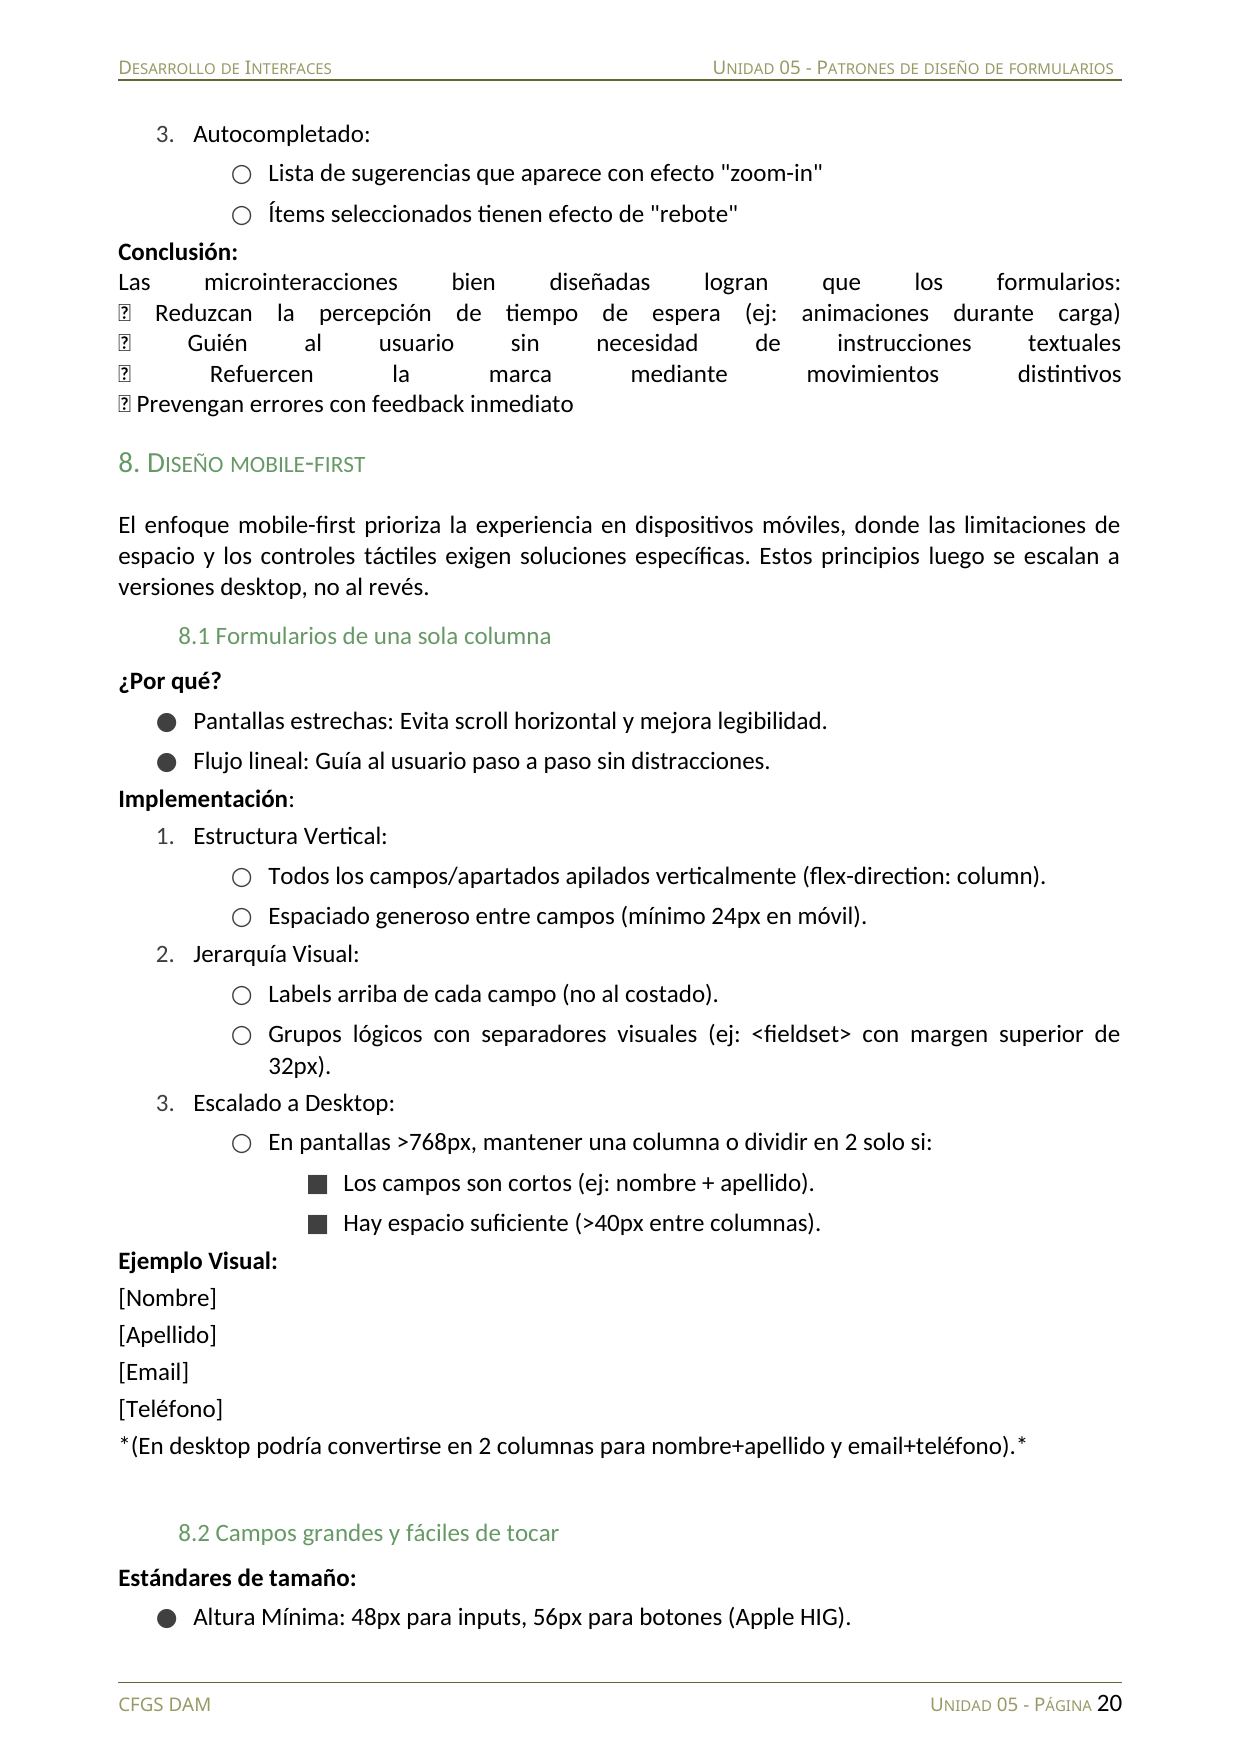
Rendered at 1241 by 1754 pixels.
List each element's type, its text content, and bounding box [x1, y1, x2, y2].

list Estructura Vertical: [156, 820, 1122, 851]
text Ejemplo Visual: [118, 1246, 1122, 1276]
text [Nombre] [118, 1282, 1122, 1313]
text [Teléfono] [118, 1393, 1122, 1424]
list Pantallas estrechas: Evita scroll horizontal y mejora legibilidad. [156, 702, 1122, 736]
list Lista de sugerencias que aparece con efecto "zoom-in" [231, 155, 1122, 189]
list Ítems seleccionados tienen efecto de "rebote" [231, 196, 1122, 229]
text *(En desktop podría convertirse en 2 columnas para nombre+apellido y email+teléfono).* [118, 1430, 1122, 1461]
list Autocompletado: [156, 118, 1122, 148]
text ¿Por qué? [118, 665, 1122, 696]
list Los campos son cortos (ej: nombre + apellido). [306, 1164, 1122, 1198]
list En pantallas >768px, mantener una columna o dividir en 2 solo si: [231, 1124, 1122, 1158]
text [Email] [118, 1356, 1122, 1387]
subtitle 8.1 Formularios de una sola columna [178, 620, 1122, 651]
text Estándares de tamaño: [118, 1562, 1122, 1593]
text [Apellido] [118, 1319, 1122, 1350]
list Flujo lineal: Guía al usuario paso a paso sin distracciones. [156, 743, 1122, 777]
text Conclusión: Las microinteracciones bien diseñadas logran que los formularios: ✅ Reduzcan la percepción de tiempo de espera (ej: animaciones durante carga) ✅ Guién al usuario sin necesidad de instrucciones textuales ✅ Refuercen la marca mediante movimientos distintivos ✅ Prevengan errores con feedback inmediato [118, 236, 1122, 419]
text Implementación: [118, 783, 1122, 814]
text El enfoque mobile-first prioriza la experiencia en dispositivos móviles, donde las limitaciones de espacio y los controles táctiles exigen soluciones específicas. Estos principios luego se escalan a versiones desktop, no al revés. [118, 510, 1122, 601]
subtitle 8.2 Campos grandes y fáciles de tocar [178, 1517, 1122, 1547]
list Grupos lógicos con separadores visuales (ej: <fieldset> con margen superior de 32px). [231, 1016, 1122, 1081]
list Jerarquía Visual: [156, 938, 1122, 969]
list Altura Mínima: 48px para inputs, 56px para botones (Apple HIG). [156, 1599, 1122, 1633]
subtitle 8. Diseño mobile-first [118, 444, 1122, 479]
list Escalado a Desktop: [156, 1087, 1122, 1117]
list Labels arriba de cada campo (no al costado). [231, 975, 1122, 1009]
list Hay espacio suficiente (>40px entre columnas). [306, 1205, 1122, 1239]
list Espaciado generoso entre campos (mínimo 24px en móvil). [231, 898, 1122, 932]
list Todos los campos/apartados apilados verticalmente (flex-direction: column). [231, 857, 1122, 891]
